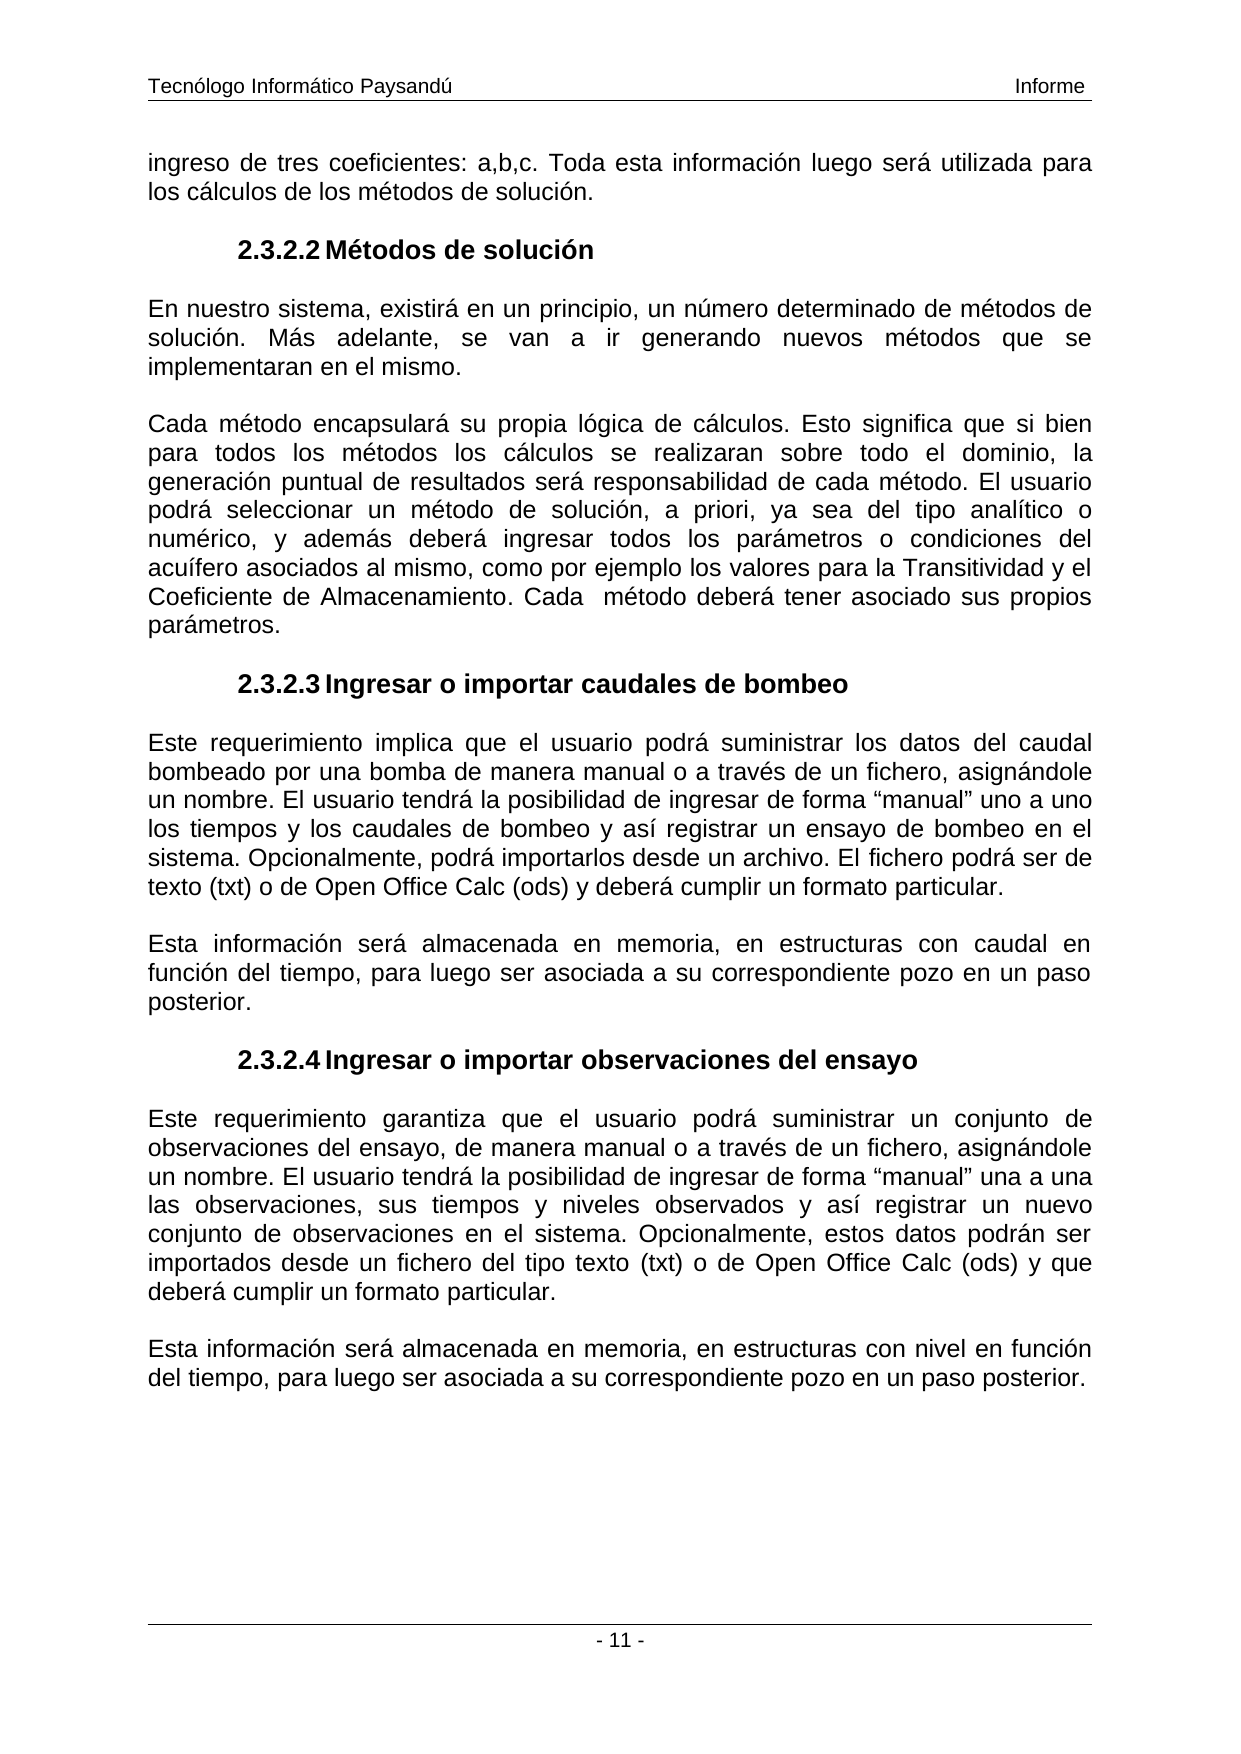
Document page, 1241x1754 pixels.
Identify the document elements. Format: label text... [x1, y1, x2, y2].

subtitle Ingresar o importar caudales de bombeo [237, 668, 1092, 699]
subtitle Ingresar o importar observaciones del ensayo [237, 1044, 1092, 1075]
text En nuestro sistema, existirá en un principio, un número determinado de métodos de solución. Más adelante, se van a ir generando nuevos métodos que se implementaran en el mismo. [148, 294, 1092, 380]
text Este requerimiento garantiza que el usuario podrá suministrar un conjunto de observaciones del ensayo, de manera manual o a través de un fichero, asignándole un nombre. El usuario tendrá la posibilidad de ingresar de forma “manual” una a una las observaciones, sus tiempos y niveles observados y así registrar un nuevo conjunto de observaciones en el sistema. Opcionalmente, estos datos podrán ser importados desde un fichero del tipo texto (txt) o de Open Office Calc (ods) y que deberá cumplir un formato particular. [148, 1104, 1092, 1305]
text Esta información será almacenada en memoria, en estructuras con caudal en función del tiempo, para luego ser asociada a su correspondiente pozo en un paso posterior. [148, 929, 1092, 1015]
text Este requerimiento implica que el usuario podrá suministrar los datos del caudal bombeado por una bomba de manera manual o a través de un fichero, asignándole un nombre. El usuario tendrá la posibilidad de ingresar de forma “manual” uno a uno los tiempos y los caudales de bombeo y así registrar un ensayo de bombeo en el sistema. Opcionalmente, podrá importarlos desde un archivo. El fichero podrá ser de texto (txt) o de Open Office Calc (ods) y deberá cumplir un formato particular. [148, 728, 1092, 900]
text Esta información será almacenada en memoria, en estructuras con nivel en función del tiempo, para luego ser asociada a su correspondiente pozo en un paso posterior. [148, 1334, 1092, 1391]
text Cada método encapsulará su propia lógica de cálculos. Esto significa que si bien para todos los métodos los cálculos se realizaran sobre todo el dominio, la generación puntual de resultados será responsabilidad de cada método. El usuario podrá seleccionar un método de solución, a priori, ya sea del tipo analítico o numérico, y además deberá ingresar todos los parámetros o condiciones del acuífero asociados al mismo, como por ejemplo los valores para la Transitividad y el Coeficiente de Almacenamiento. Cada método deberá tener asociado sus propios parámetros. [148, 409, 1092, 639]
text ingreso de tres coeficientes: a,b,c. Toda esta información luego será utilizada para los cálculos de los métodos de solución. [148, 148, 1092, 205]
subtitle Métodos de solución [237, 234, 1092, 265]
